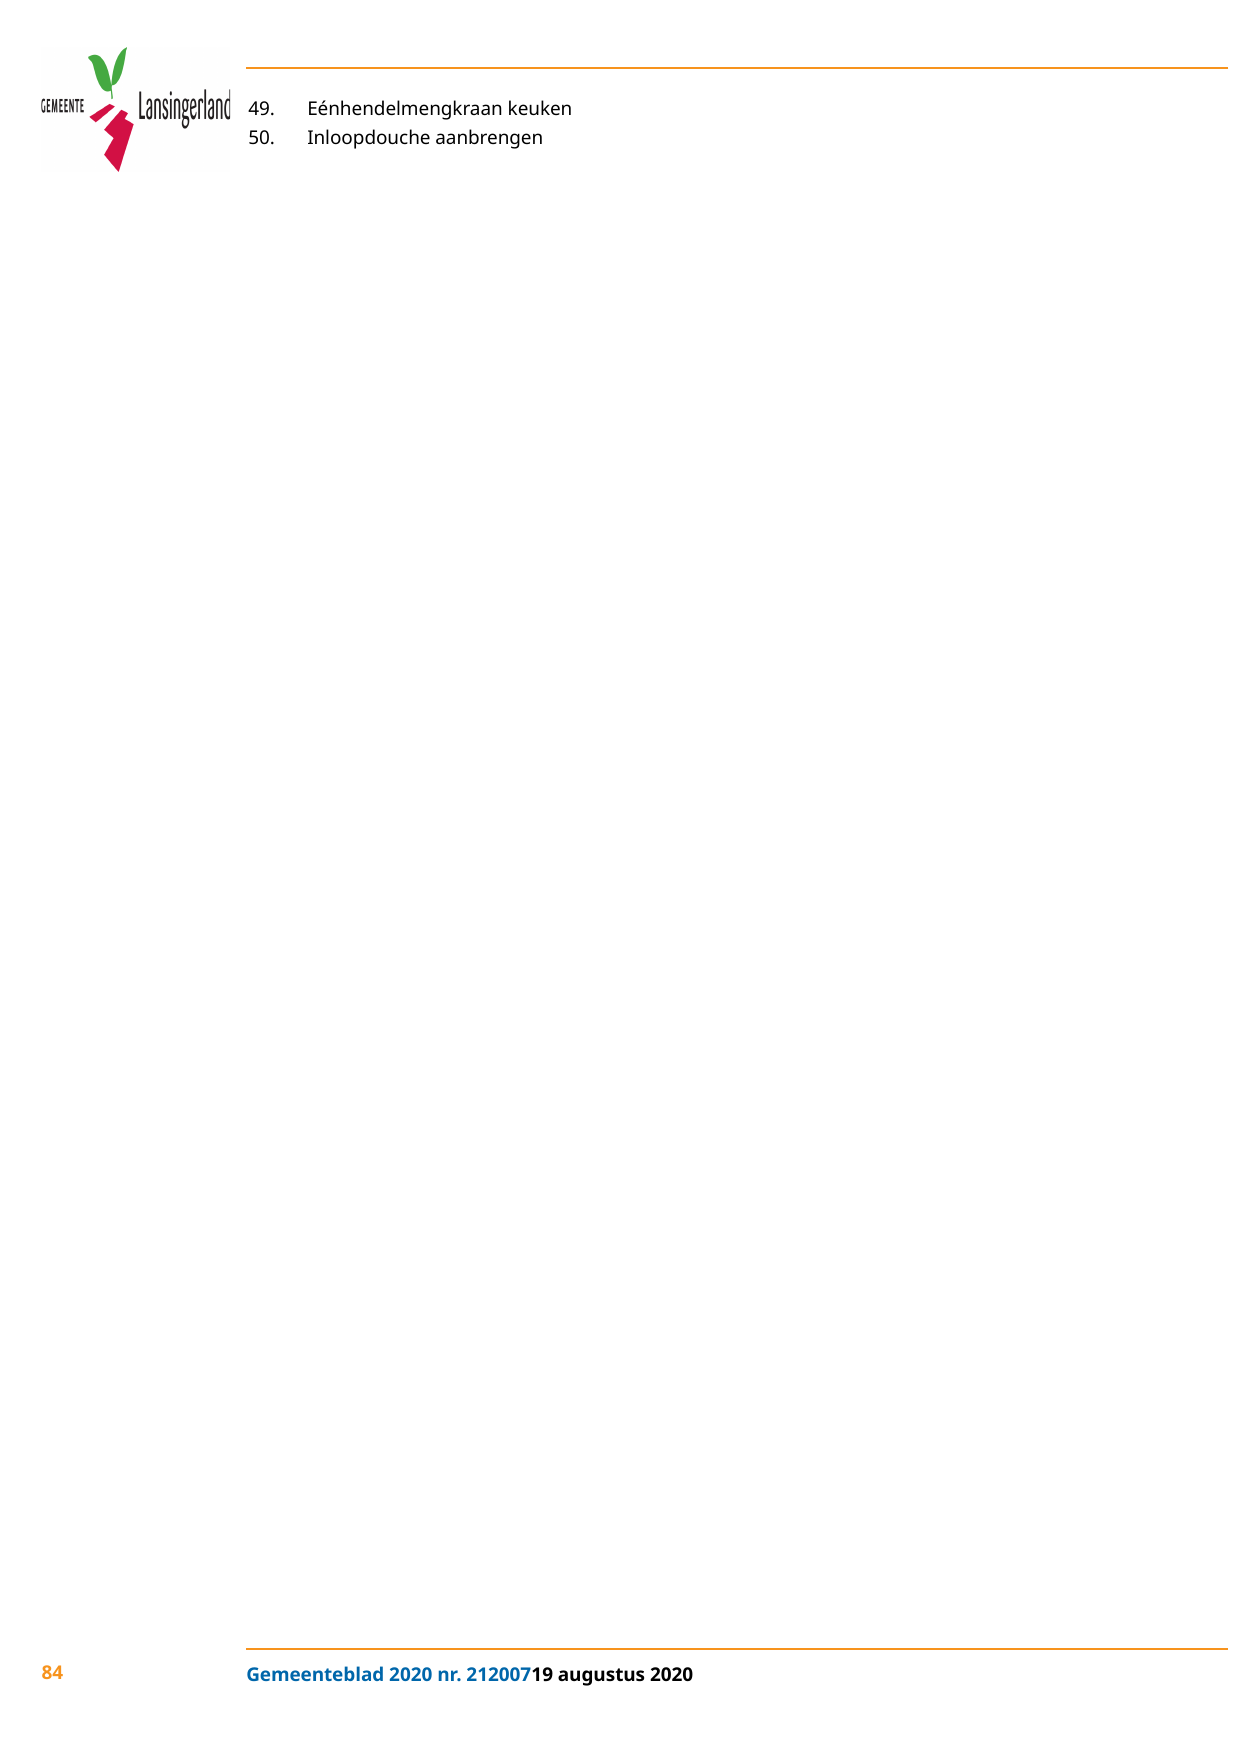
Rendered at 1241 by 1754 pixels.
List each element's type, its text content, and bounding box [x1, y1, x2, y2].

list Eénhendelmengkraan keuken [248, 95, 1152, 121]
list Inloopdouche aanbrengen [248, 124, 1152, 150]
picture [41, 47, 231, 172]
